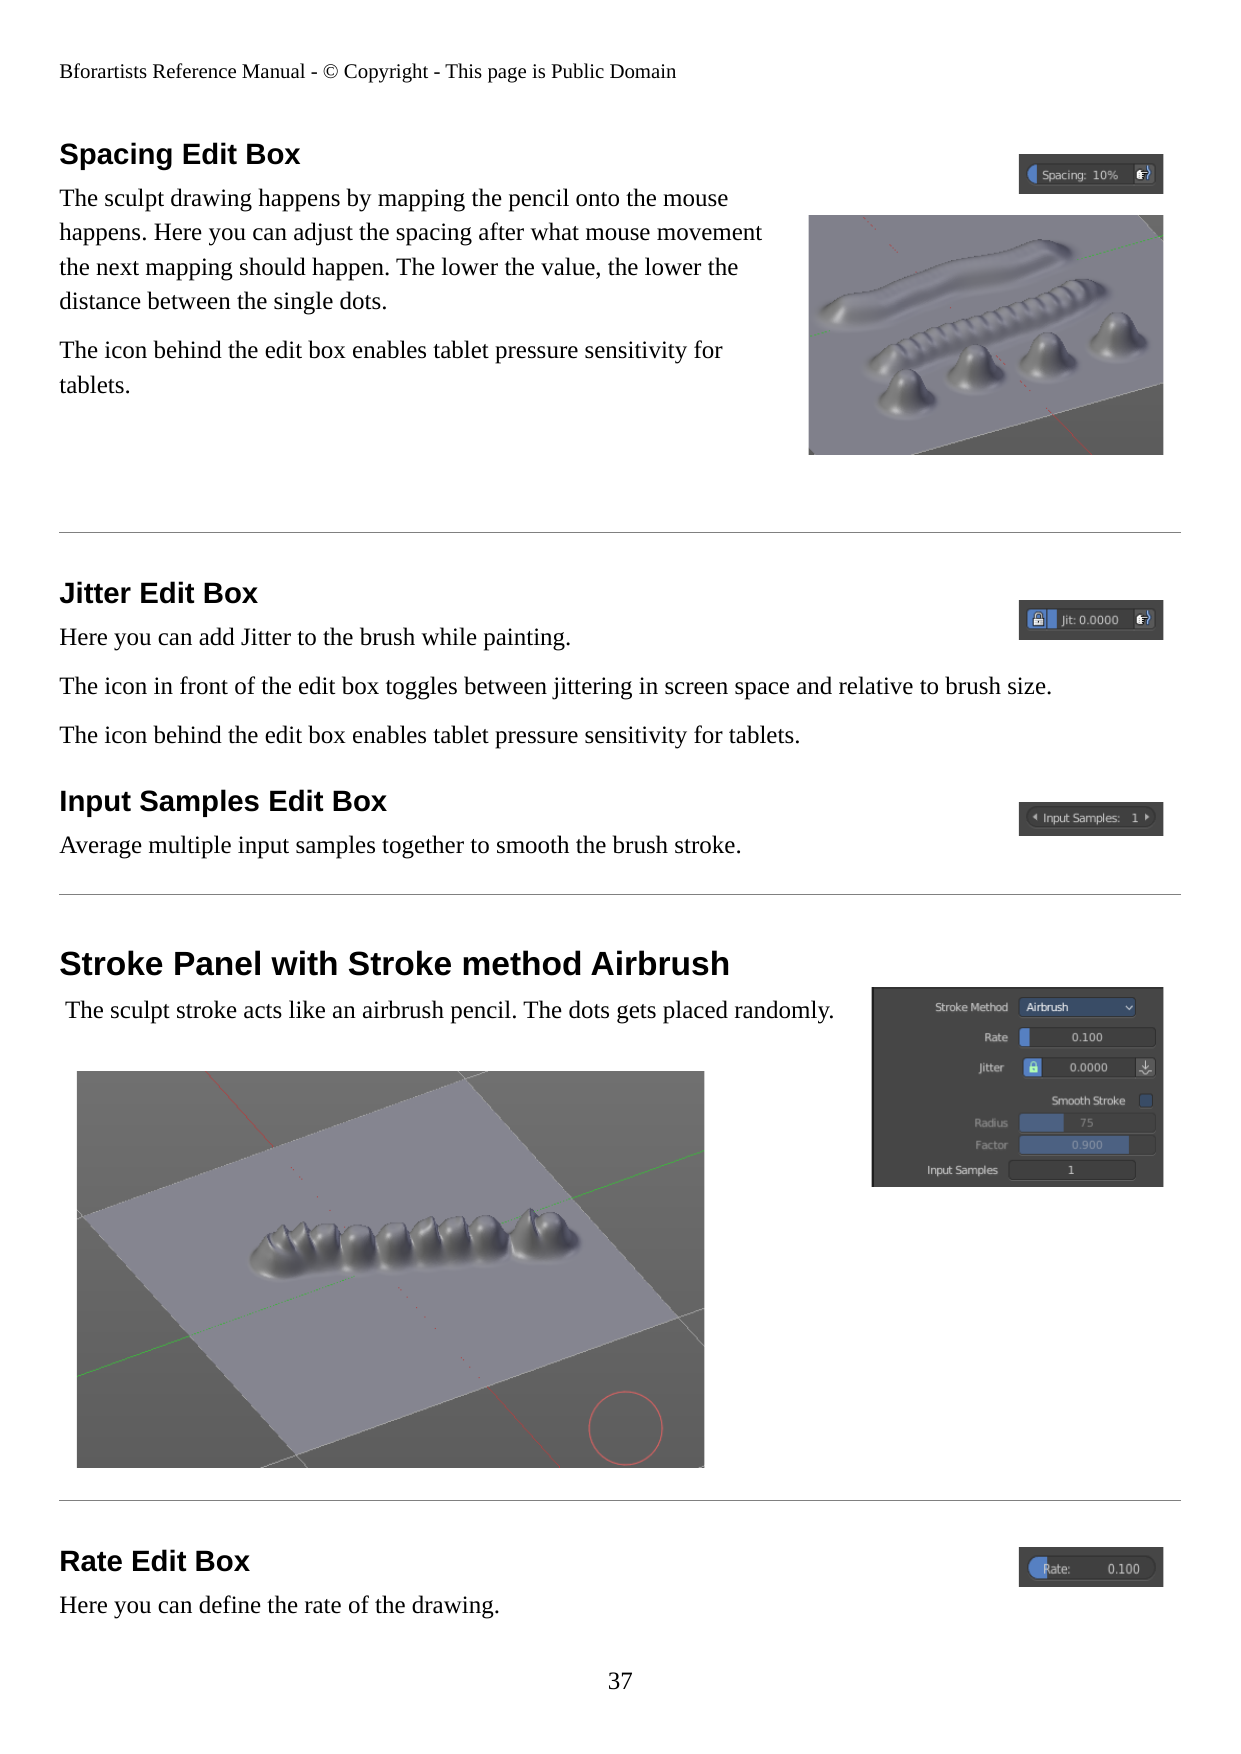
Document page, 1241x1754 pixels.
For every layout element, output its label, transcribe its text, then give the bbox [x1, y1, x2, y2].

text The sculpt drawing happens by mapping the pencil onto the mouse happens. Here you can adjust the spacing after what mouse movement the next mapping should happen. The lower the value, the lower the distance between the single dots. [59, 183, 1181, 315]
text Average multiple input samples together to smooth the brush stroke. [59, 830, 1181, 859]
text The icon behind the edit box enables tablet pressure sensitivity for tablets. [59, 335, 808, 399]
picture [1018, 600, 1164, 640]
text Here you can define the rate of the drawing. [59, 1590, 1181, 1619]
picture [871, 987, 1164, 1187]
subtitle Jitter Edit Box [59, 576, 1181, 609]
picture [808, 215, 1164, 455]
picture [1018, 802, 1164, 836]
text The sculpt stroke acts like an airbrush pencil. The dots gets placed randomly. [59, 995, 871, 1024]
subtitle Rate Edit Box [59, 1544, 1181, 1578]
text The icon in front of the edit box toggles between jittering in screen space and relative to brush size. [59, 671, 1181, 700]
text Here you can add Jitter to the brush while painting. [59, 622, 1181, 651]
picture [1018, 154, 1164, 194]
subtitle Spacing Edit Box [59, 137, 1181, 170]
text The icon behind the edit box enables tablet pressure sensitivity for tablets. [59, 720, 1181, 749]
picture [76, 1071, 705, 1468]
subtitle Input Samples Edit Box [59, 784, 1181, 818]
subtitle Stroke Panel with Stroke method Airbrush [59, 944, 1181, 983]
picture [1018, 1547, 1164, 1587]
